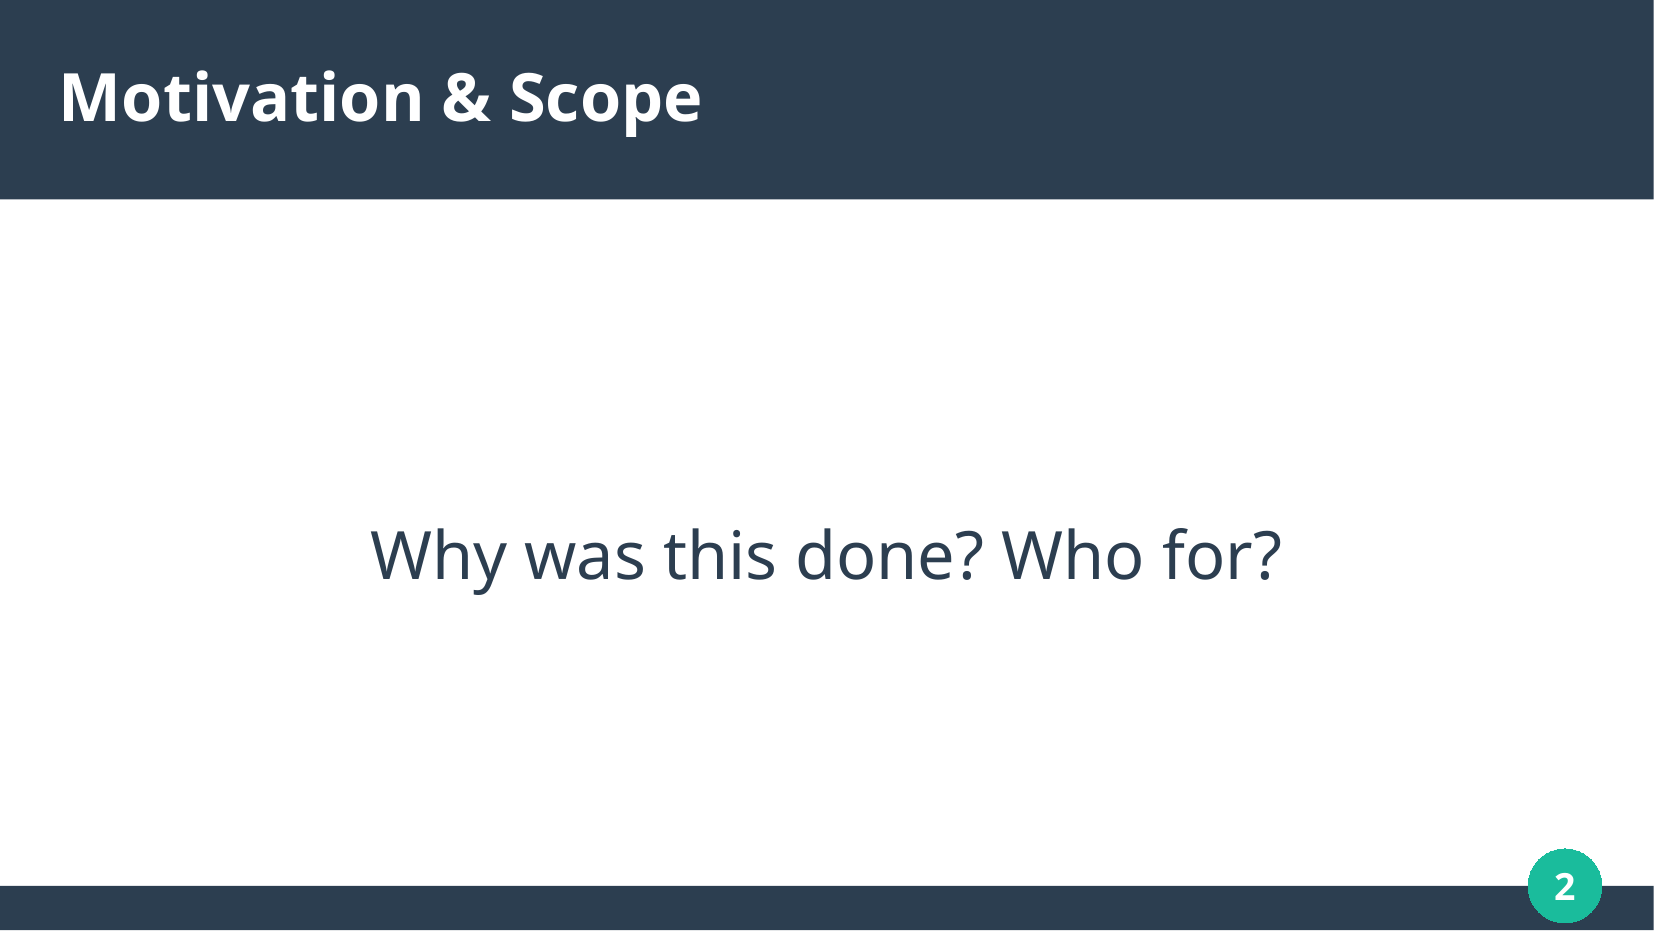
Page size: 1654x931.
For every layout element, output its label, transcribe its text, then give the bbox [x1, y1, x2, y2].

subtitle Why was this done? Who for? [59, 243, 1595, 864]
title Motivation & Scope [59, 37, 1595, 155]
